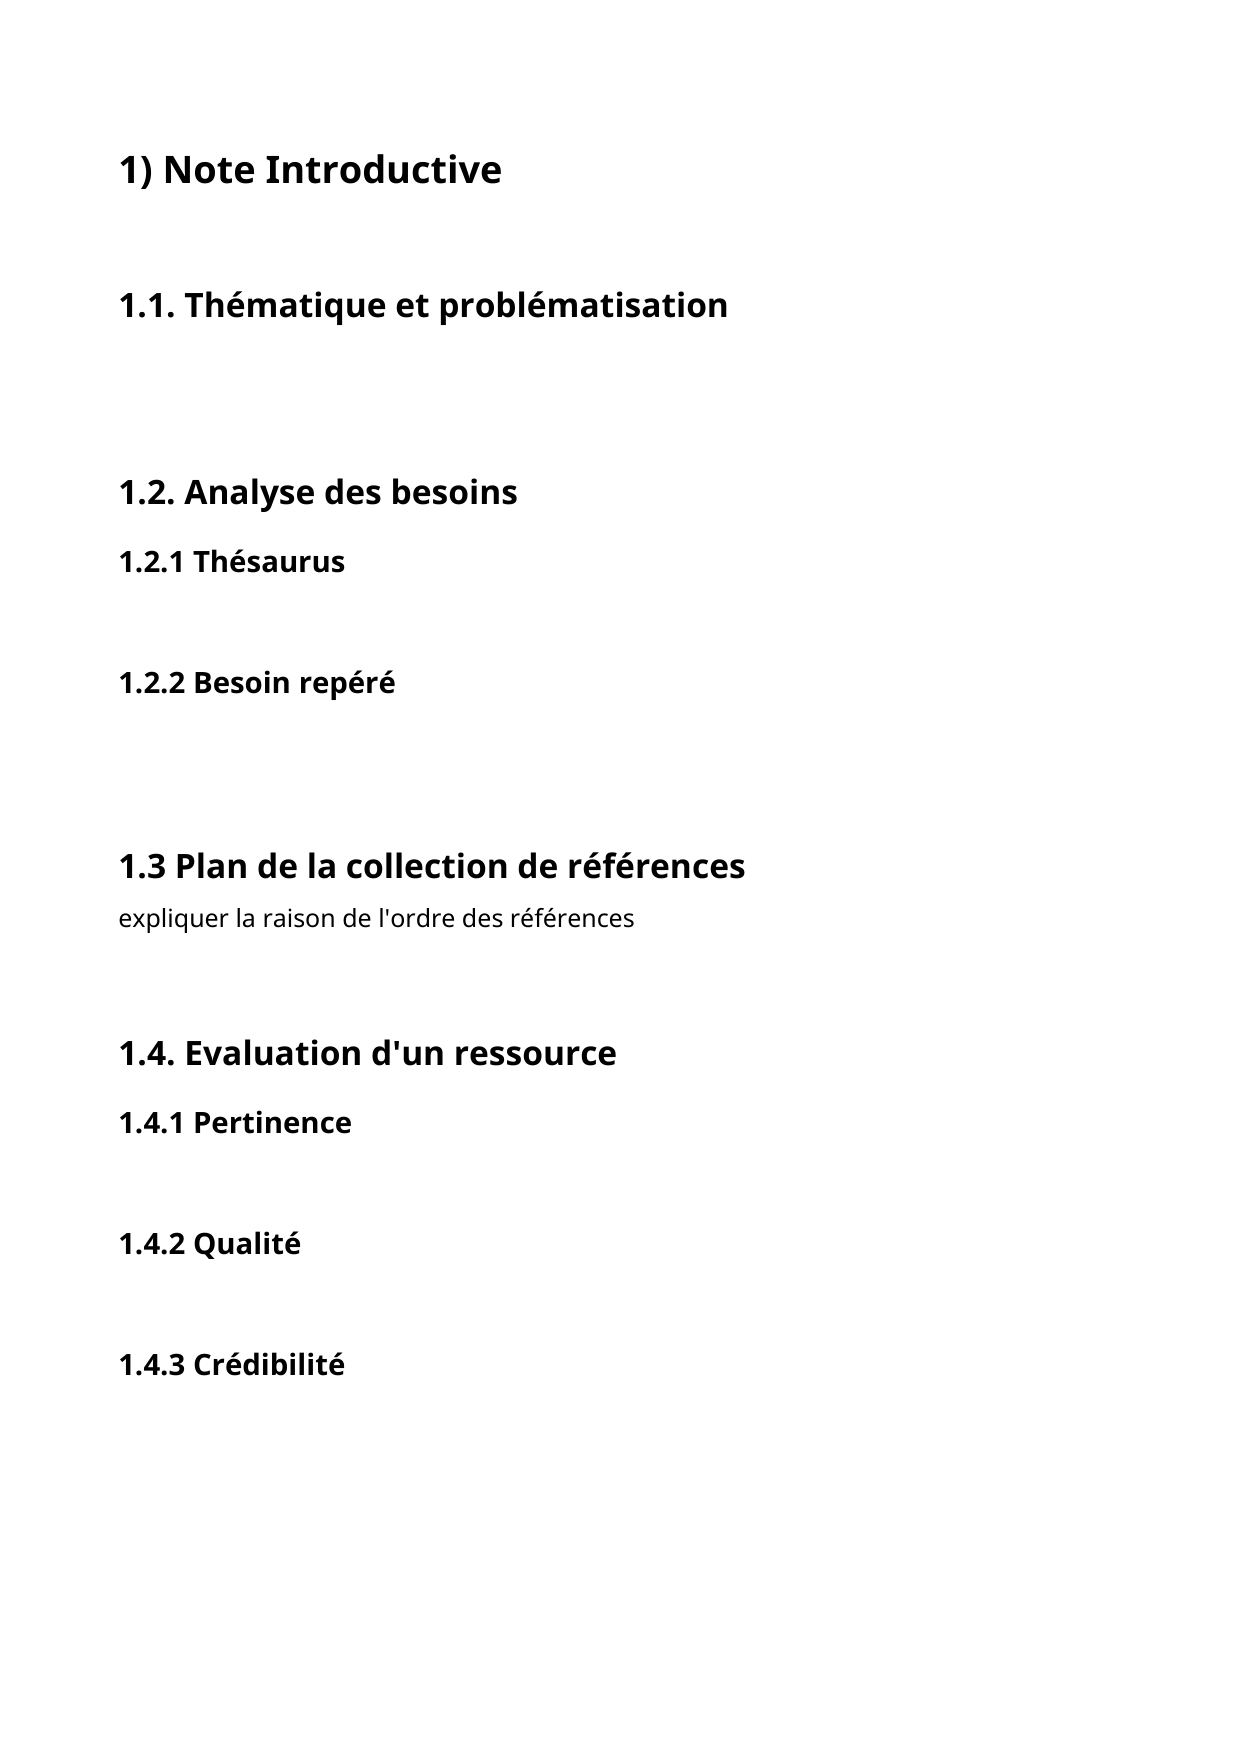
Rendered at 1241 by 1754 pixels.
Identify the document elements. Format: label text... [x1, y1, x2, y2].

subtitle 1.2.1 Thésaurus [118, 541, 1122, 581]
subtitle 1.4.2 Qualité [118, 1223, 1122, 1263]
subtitle 1.1. Thématique et problématisation [118, 282, 1122, 328]
subtitle 1.3 Plan de la collection de références [118, 843, 1122, 889]
subtitle 1.2. Analyse des besoins [118, 468, 1122, 514]
text expliquer la raison de l'ordre des références [118, 901, 1122, 935]
subtitle 1) Note Introductive [118, 143, 1122, 195]
subtitle 1.4.1 Pertinence [118, 1102, 1122, 1142]
subtitle 1.4.3 Crédibilité [118, 1344, 1122, 1384]
subtitle 1.2.2 Besoin repéré [118, 662, 1122, 702]
subtitle 1.4. Evaluation d'un ressource [118, 1029, 1122, 1075]
